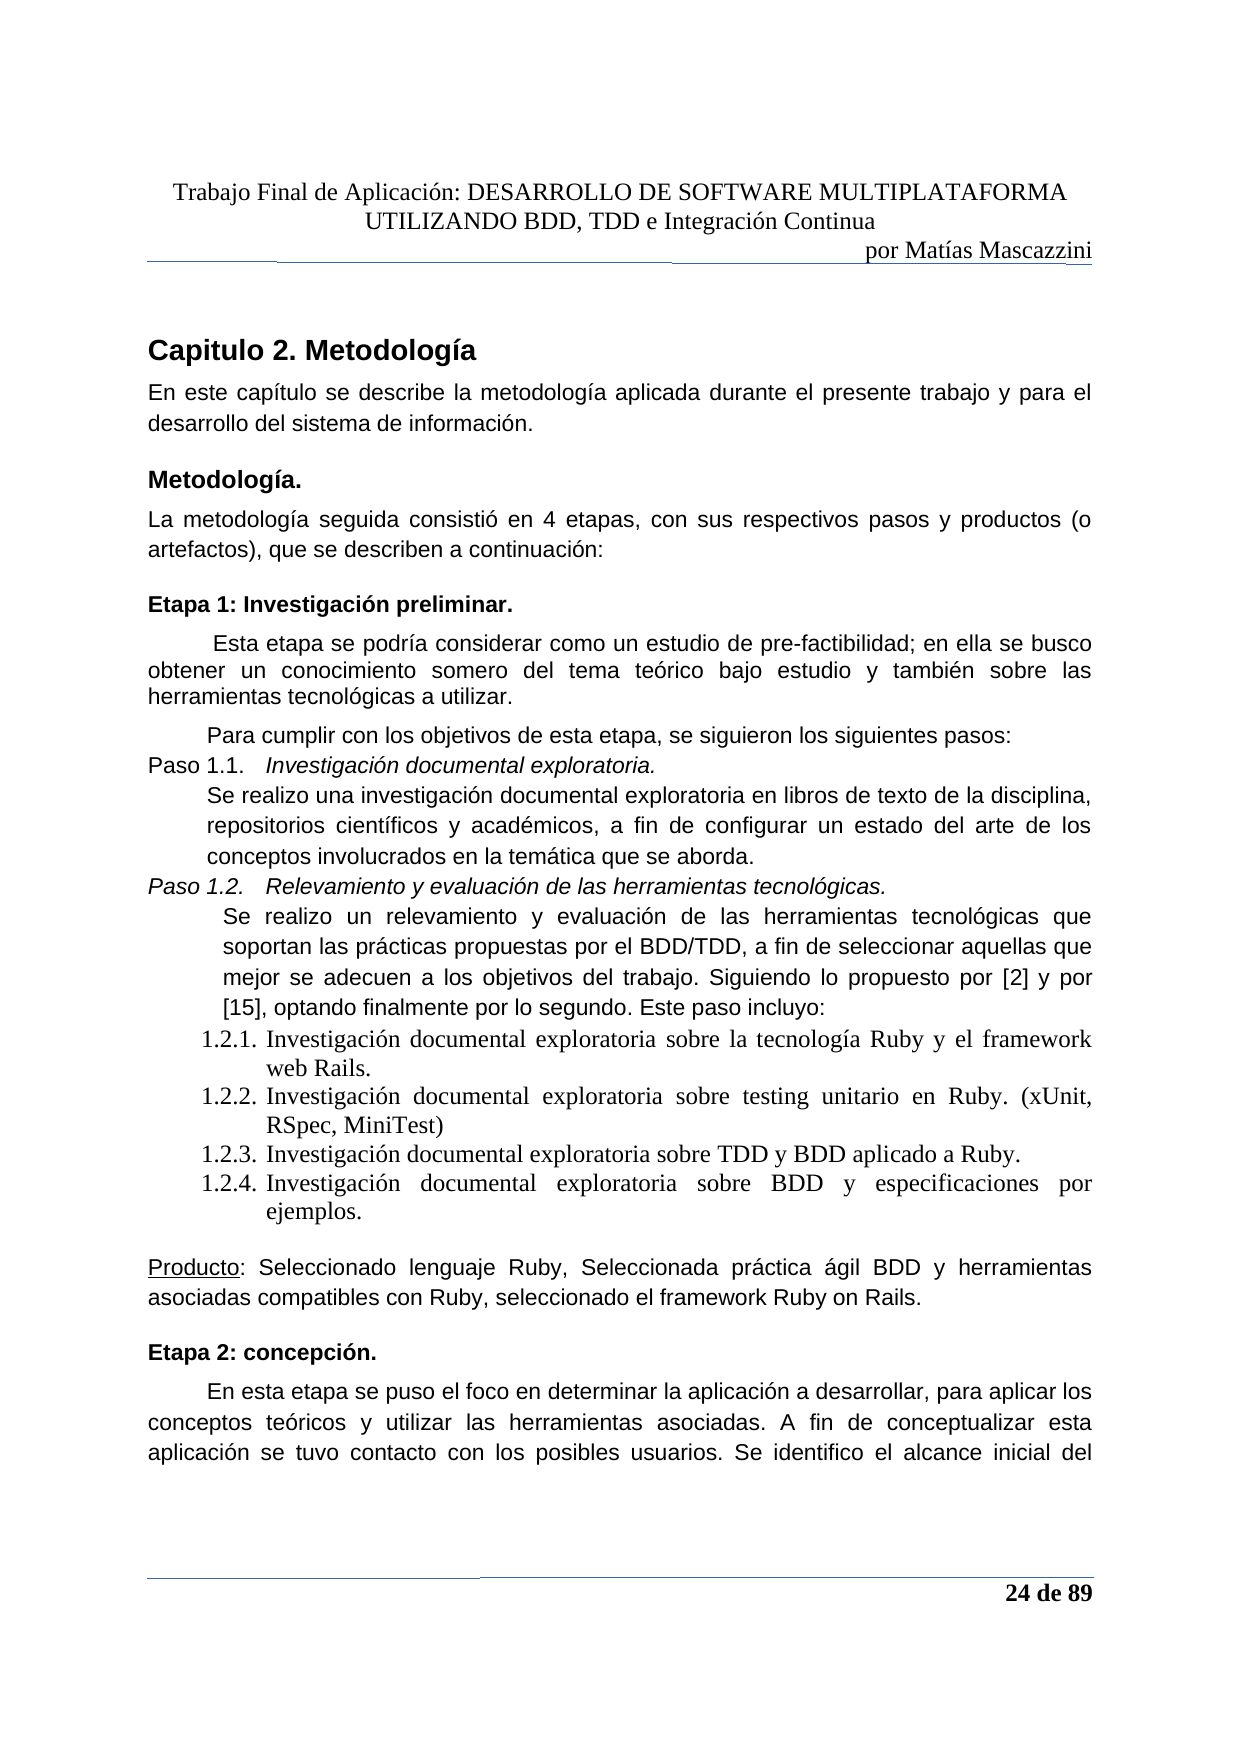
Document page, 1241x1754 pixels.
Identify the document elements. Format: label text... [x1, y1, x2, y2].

subtitle Etapa 2: concepción. [148, 1339, 1093, 1366]
list Investigación documental exploratoria sobre BDD y especificaciones por ejemplos. [201, 1168, 1093, 1225]
text En este capítulo se describe la metodología aplicada durante el presente trabajo y para el desarrollo del sistema de información. [148, 379, 1093, 436]
list Relevamiento y evaluación de las herramientas tecnológicas. [148, 873, 1093, 899]
list Investigación documental exploratoria sobre TDD y BDD aplicado a Ruby. [201, 1139, 1093, 1168]
subtitle Capitulo 2. Metodología [148, 333, 1093, 367]
text Se realizo una investigación documental exploratoria en libros de texto de la disciplina, repositorios científicos y académicos, a fin de configurar un estado del arte de los conceptos involucrados en la temática que se aborda. [207, 782, 1093, 869]
list Investigación documental exploratoria sobre testing unitario en Ruby. (xUnit, RSpec, MiniTest) [201, 1081, 1093, 1139]
text Para cumplir con los objetivos de esta etapa, se siguieron los siguientes pasos: [148, 722, 1093, 748]
text La metodología seguida consistió en 4 etapas, con sus respectivos pasos y productos (o artefactos), que se describen a continuación: [148, 506, 1093, 563]
list Investigación documental exploratoria sobre la tecnología Ruby y el framework web Rails. [201, 1024, 1093, 1081]
subtitle Metodología. [148, 465, 1093, 493]
list Investigación documental exploratoria. [148, 752, 1093, 778]
list Producto: Seleccionado lenguaje Ruby, Seleccionada práctica ágil BDD y herramientas asociadas compatibles con Ruby, seleccionado el framework Ruby on Rails. [148, 1254, 1093, 1311]
text En esta etapa se puso el foco en determinar la aplicación a desarrollar, para aplicar los conceptos teóricos y utilizar las herramientas asociadas. A fin de conceptualizar esta aplicación se tuvo contacto con los posibles usuarios. Se identifico el alcance inicial del [148, 1378, 1093, 1465]
subtitle Etapa 1: Investigación preliminar. [148, 591, 1093, 618]
text Esta etapa se podría considerar como un estudio de pre-factibilidad; en ella se busco obtener un conocimiento somero del tema teórico bajo estudio y también sobre las herramientas tecnológicas a utilizar. [148, 630, 1093, 709]
list Se realizo un relevamiento y evaluación de las herramientas tecnológicas que soportan las prácticas propuestas por el BDD/TDD, a fin de seleccionar aquellas que mejor se adecuen a los objetivos del trabajo. Siguiendo lo propuesto por [2] y por [15], optando finalmente por lo segundo. Este paso incluyo: [148, 903, 1093, 1020]
